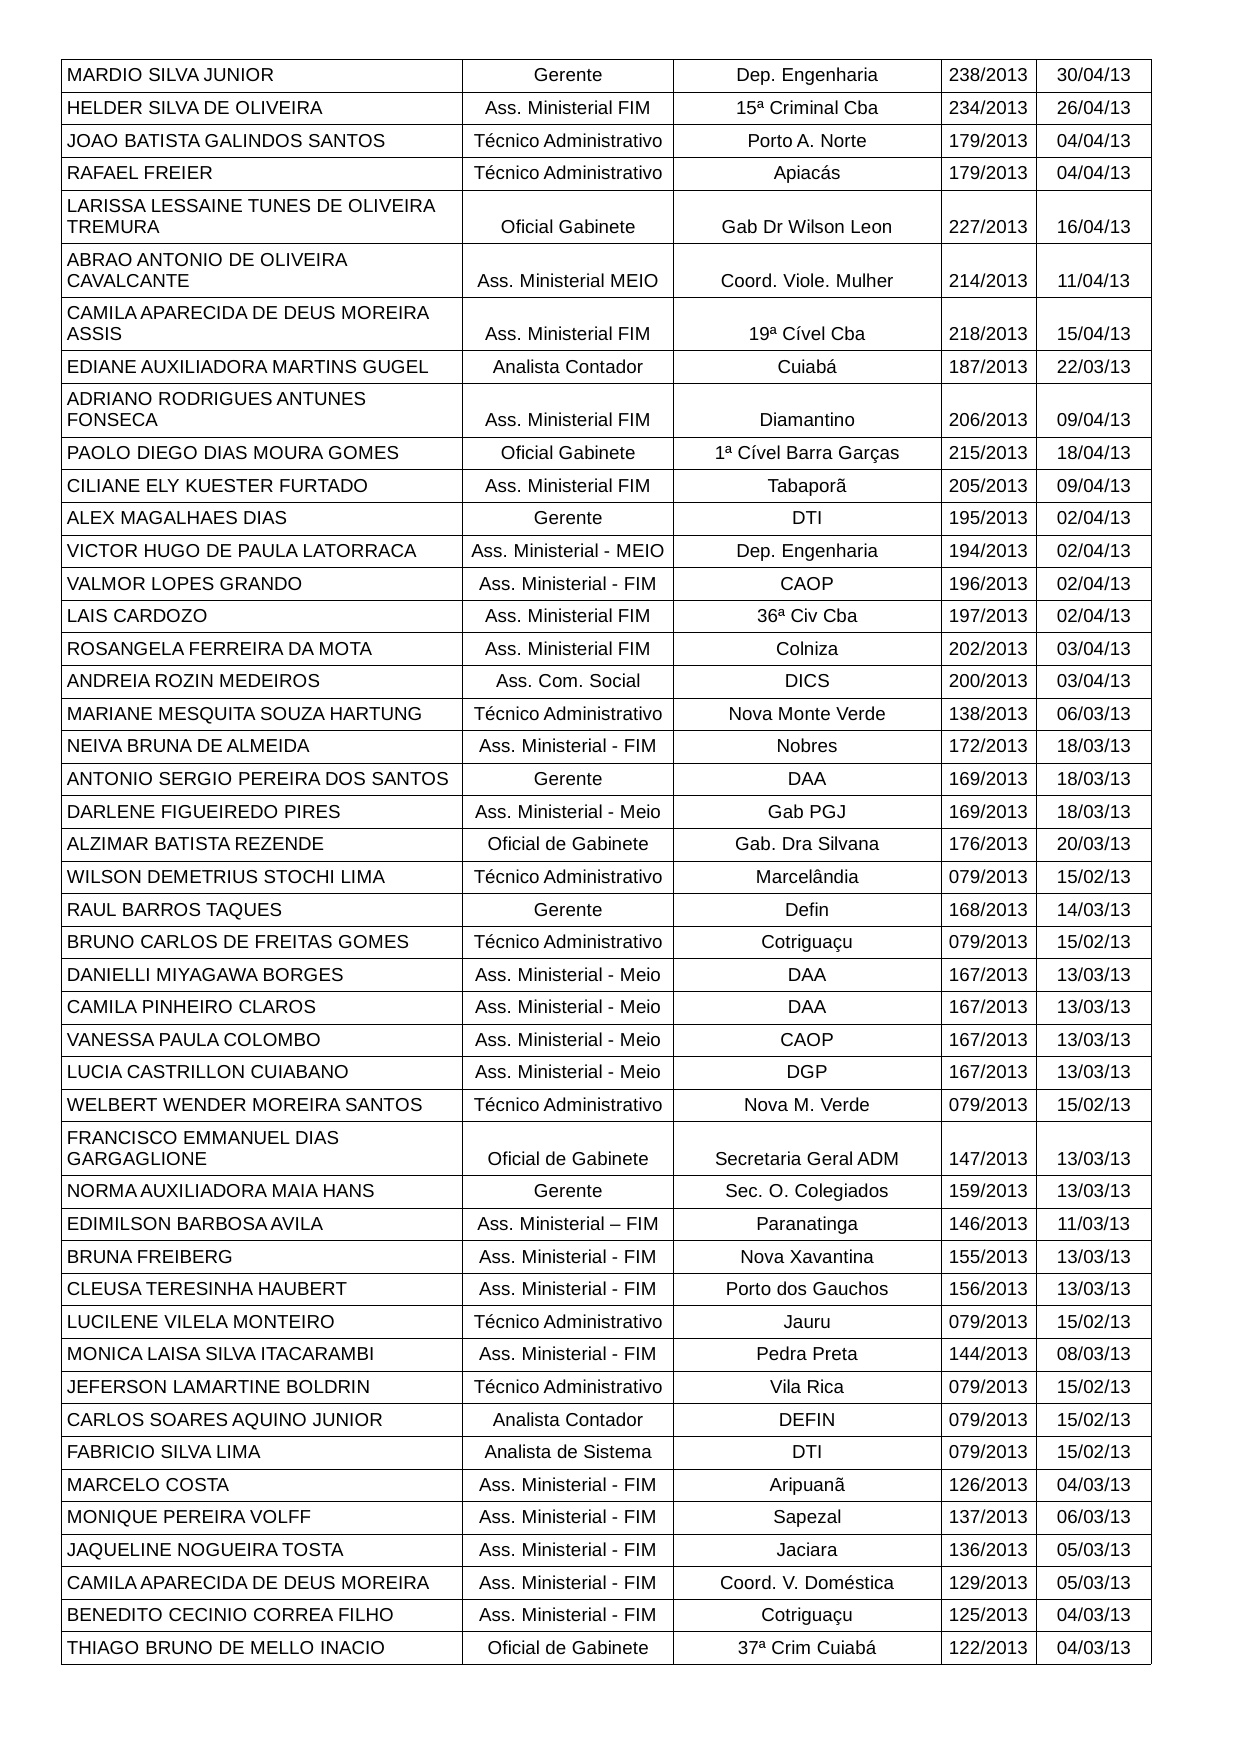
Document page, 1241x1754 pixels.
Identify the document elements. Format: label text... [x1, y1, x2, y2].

table_cell 206/2013 [942, 384, 1036, 437]
table_cell Marcelândia [674, 862, 941, 893]
table_cell 18/04/13 [1037, 438, 1151, 469]
table_cell Gerente [463, 503, 673, 534]
table_cell Coord. V. Doméstica [674, 1567, 941, 1599]
table_cell MONICA LAISA SILVA ITACARAMBI [62, 1339, 462, 1371]
table_cell CARLOS SOARES AQUINO JUNIOR [62, 1404, 462, 1436]
table_cell BENEDITO CECINIO CORREA FILHO [62, 1600, 462, 1631]
table_cell 02/04/13 [1037, 568, 1151, 600]
table_cell Secretaria Geral ADM [674, 1122, 941, 1175]
table_cell DANIELLI MIYAGAWA BORGES [62, 959, 462, 991]
table_cell JAQUELINE NOGUEIRA TOSTA [62, 1535, 462, 1566]
table_cell Porto A. Norte [674, 125, 941, 157]
table_cell FABRICIO SILVA LIMA [62, 1437, 462, 1468]
table_cell Ass. Ministerial FIM [463, 633, 673, 665]
table_cell Ass. Ministerial - Meio [463, 959, 673, 991]
table_cell 167/2013 [942, 959, 1036, 991]
table_cell Apiacás [674, 158, 941, 189]
table_cell Ass. Ministerial - FIM [463, 1600, 673, 1631]
table_cell 13/03/13 [1037, 992, 1151, 1023]
table_cell Ass. Ministerial MEIO [463, 244, 673, 297]
table_cell 079/2013 [942, 862, 1036, 893]
table_cell MARIANE MESQUITA SOUZA HARTUNG [62, 699, 462, 730]
table_cell 197/2013 [942, 601, 1036, 632]
table_cell Ass. Ministerial - Meio [463, 796, 673, 828]
table_cell 03/04/13 [1037, 633, 1151, 665]
table_cell 167/2013 [942, 992, 1036, 1023]
table_cell Técnico Administrativo [463, 1306, 673, 1338]
table_cell ROSANGELA FERREIRA DA MOTA [62, 633, 462, 665]
table_cell 11/04/13 [1037, 244, 1151, 297]
table_cell MARCELO COSTA [62, 1470, 462, 1501]
table_cell CAMILA PINHEIRO CLAROS [62, 992, 462, 1023]
table_cell Cuiabá [674, 351, 941, 383]
table_cell Ass. Ministerial - FIM [463, 1502, 673, 1534]
table_cell 08/03/13 [1037, 1339, 1151, 1371]
table_cell Oficial Gabinete [463, 191, 673, 243]
table_cell Analista Contador [463, 351, 673, 383]
table_cell Oficial de Gabinete [463, 1122, 673, 1175]
table_cell Sapezal [674, 1502, 941, 1534]
table_cell LUCIA CASTRILLON CUIABANO [62, 1057, 462, 1089]
table_cell 218/2013 [942, 298, 1036, 350]
table_cell DGP [674, 1057, 941, 1089]
table_cell Ass. Ministerial - FIM [463, 1339, 673, 1371]
table_cell 215/2013 [942, 438, 1036, 469]
table_cell RAFAEL FREIER [62, 158, 462, 189]
table_cell 167/2013 [942, 1057, 1036, 1089]
table_cell 04/03/13 [1037, 1600, 1151, 1631]
table_cell BRUNO CARLOS DE FREITAS GOMES [62, 927, 462, 958]
table_cell 137/2013 [942, 1502, 1036, 1534]
table_cell JOAO BATISTA GALINDOS SANTOS [62, 125, 462, 157]
table_cell VANESSA PAULA COLOMBO [62, 1025, 462, 1056]
table_cell 04/04/13 [1037, 125, 1151, 157]
table_cell 169/2013 [942, 796, 1036, 828]
table_cell Técnico Administrativo [463, 158, 673, 189]
table_cell 02/04/13 [1037, 503, 1151, 534]
table_cell LARISSA LESSAINE TUNES DE OLIVEIRA TREMURA [62, 191, 462, 243]
table_cell 179/2013 [942, 125, 1036, 157]
table_cell Ass. Ministerial - MEIO [463, 536, 673, 567]
table_cell CAOP [674, 1025, 941, 1056]
table_cell 13/03/13 [1037, 1274, 1151, 1305]
table_cell Ass. Ministerial FIM [463, 384, 673, 437]
table_cell 126/2013 [942, 1470, 1036, 1501]
table_cell 168/2013 [942, 894, 1036, 926]
table_cell 079/2013 [942, 1306, 1036, 1338]
table_cell Gerente [463, 764, 673, 795]
table_cell 37ª Crim Cuiabá [674, 1632, 941, 1664]
table_cell Ass. Ministerial - FIM [463, 1567, 673, 1599]
table_cell 06/03/13 [1037, 1502, 1151, 1534]
table_cell 15/02/13 [1037, 1437, 1151, 1468]
table_cell 06/03/13 [1037, 699, 1151, 730]
table_cell ALZIMAR BATISTA REZENDE [62, 829, 462, 861]
table_cell 36ª Civ Cba [674, 601, 941, 632]
table_cell Técnico Administrativo [463, 927, 673, 958]
table_cell ADRIANO RODRIGUES ANTUNES FONSECA [62, 384, 462, 437]
table_cell Vila Rica [674, 1372, 941, 1403]
table_cell 238/2013 [942, 60, 1036, 92]
table_cell CILIANE ELY KUESTER FURTADO [62, 470, 462, 502]
table_cell Jauru [674, 1306, 941, 1338]
table_cell 13/03/13 [1037, 1057, 1151, 1089]
table_cell ANTONIO SERGIO PEREIRA DOS SANTOS [62, 764, 462, 795]
table_cell Ass. Com. Social [463, 666, 673, 697]
table_cell 136/2013 [942, 1535, 1036, 1566]
table_cell Tabaporã [674, 470, 941, 502]
table_cell WELBERT WENDER MOREIRA SANTOS [62, 1090, 462, 1121]
table_cell Analista de Sistema [463, 1437, 673, 1468]
table_cell 13/03/13 [1037, 1241, 1151, 1273]
table_cell Cotriguaçu [674, 1600, 941, 1631]
table_cell CAMILA APARECIDA DE DEUS MOREIRA ASSIS [62, 298, 462, 350]
table_cell 146/2013 [942, 1209, 1036, 1240]
table_cell Oficial de Gabinete [463, 829, 673, 861]
table_cell THIAGO BRUNO DE MELLO INACIO [62, 1632, 462, 1664]
table_cell PAOLO DIEGO DIAS MOURA GOMES [62, 438, 462, 469]
table_cell Pedra Preta [674, 1339, 941, 1371]
table_cell RAUL BARROS TAQUES [62, 894, 462, 926]
table_cell LUCILENE VILELA MONTEIRO [62, 1306, 462, 1338]
table_cell 176/2013 [942, 829, 1036, 861]
table_cell 15/02/13 [1037, 1404, 1151, 1436]
table_cell Nova Monte Verde [674, 699, 941, 730]
table_cell DTI [674, 503, 941, 534]
table_cell DTI [674, 1437, 941, 1468]
table_cell 138/2013 [942, 699, 1036, 730]
table_cell 214/2013 [942, 244, 1036, 297]
table_cell Técnico Administrativo [463, 1372, 673, 1403]
table_cell Paranatinga [674, 1209, 941, 1240]
table_cell Analista Contador [463, 1404, 673, 1436]
table_cell DARLENE FIGUEIREDO PIRES [62, 796, 462, 828]
table_cell 155/2013 [942, 1241, 1036, 1273]
table_cell Aripuanã [674, 1470, 941, 1501]
table_cell 079/2013 [942, 1372, 1036, 1403]
table_cell DICS [674, 666, 941, 697]
table_cell Colniza [674, 633, 941, 665]
table_cell 04/03/13 [1037, 1470, 1151, 1501]
table_cell NORMA AUXILIADORA MAIA HANS [62, 1176, 462, 1208]
table_cell JEFERSON LAMARTINE BOLDRIN [62, 1372, 462, 1403]
table_cell Defin [674, 894, 941, 926]
table_cell VICTOR HUGO DE PAULA LATORRACA [62, 536, 462, 567]
table_cell Oficial de Gabinete [463, 1632, 673, 1664]
table_cell 02/04/13 [1037, 536, 1151, 567]
table_cell 13/03/13 [1037, 1122, 1151, 1175]
table_cell Técnico Administrativo [463, 1090, 673, 1121]
table_cell 079/2013 [942, 927, 1036, 958]
table_cell Ass. Ministerial - FIM [463, 1241, 673, 1273]
table_cell 09/04/13 [1037, 384, 1151, 437]
table_cell 19ª Cível Cba [674, 298, 941, 350]
table_cell 202/2013 [942, 633, 1036, 665]
table_cell Dep. Engenharia [674, 60, 941, 92]
table_cell DAA [674, 764, 941, 795]
table_cell 234/2013 [942, 93, 1036, 124]
table_cell Ass. Ministerial – FIM [463, 1209, 673, 1240]
table_cell 18/03/13 [1037, 796, 1151, 828]
table_cell Técnico Administrativo [463, 125, 673, 157]
table_cell CLEUSA TERESINHA HAUBERT [62, 1274, 462, 1305]
table_cell 079/2013 [942, 1090, 1036, 1121]
table_cell 144/2013 [942, 1339, 1036, 1371]
table_cell Jaciara [674, 1535, 941, 1566]
table_cell CAOP [674, 568, 941, 600]
table_cell 13/03/13 [1037, 1176, 1151, 1208]
table_cell Nova M. Verde [674, 1090, 941, 1121]
table_cell 122/2013 [942, 1632, 1036, 1664]
table_cell 179/2013 [942, 158, 1036, 189]
table_cell Ass. Ministerial - FIM [463, 1535, 673, 1566]
table_cell HELDER SILVA DE OLIVEIRA [62, 93, 462, 124]
table_cell 129/2013 [942, 1567, 1036, 1599]
table_cell 194/2013 [942, 536, 1036, 567]
table_cell 15/02/13 [1037, 862, 1151, 893]
table_cell NEIVA BRUNA DE ALMEIDA [62, 731, 462, 763]
table_cell Ass. Ministerial FIM [463, 601, 673, 632]
table_cell Oficial Gabinete [463, 438, 673, 469]
table_cell 05/03/13 [1037, 1535, 1151, 1566]
table_cell 196/2013 [942, 568, 1036, 600]
table_cell Nobres [674, 731, 941, 763]
table_cell CAMILA APARECIDA DE DEUS MOREIRA [62, 1567, 462, 1599]
table_cell 14/03/13 [1037, 894, 1151, 926]
table_cell Ass. Ministerial - FIM [463, 1470, 673, 1501]
table_cell Ass. Ministerial FIM [463, 93, 673, 124]
table_cell Gerente [463, 894, 673, 926]
table_cell VALMOR LOPES GRANDO [62, 568, 462, 600]
table_cell Gab PGJ [674, 796, 941, 828]
table_cell 15/02/13 [1037, 1306, 1151, 1338]
table_cell Gerente [463, 60, 673, 92]
table_cell 04/03/13 [1037, 1632, 1151, 1664]
table_cell 15/02/13 [1037, 1090, 1151, 1121]
table_cell DAA [674, 959, 941, 991]
table_cell 02/04/13 [1037, 601, 1151, 632]
table_cell Coord. Viole. Mulher [674, 244, 941, 297]
table_cell Diamantino [674, 384, 941, 437]
table_cell 187/2013 [942, 351, 1036, 383]
table_cell 11/03/13 [1037, 1209, 1151, 1240]
table_cell ABRAO ANTONIO DE OLIVEIRA CAVALCANTE [62, 244, 462, 297]
table_cell 04/04/13 [1037, 158, 1151, 189]
table_cell 16/04/13 [1037, 191, 1151, 243]
table_cell 079/2013 [942, 1437, 1036, 1468]
table_cell EDIMILSON BARBOSA AVILA [62, 1209, 462, 1240]
table_cell 22/03/13 [1037, 351, 1151, 383]
table_cell Técnico Administrativo [463, 862, 673, 893]
table_cell Ass. Ministerial FIM [463, 470, 673, 502]
table_cell 079/2013 [942, 1404, 1036, 1436]
table_cell 227/2013 [942, 191, 1036, 243]
table_cell 30/04/13 [1037, 60, 1151, 92]
table_cell Técnico Administrativo [463, 699, 673, 730]
table_cell 159/2013 [942, 1176, 1036, 1208]
table_cell 156/2013 [942, 1274, 1036, 1305]
table_cell BRUNA FREIBERG [62, 1241, 462, 1273]
table_cell WILSON DEMETRIUS STOCHI LIMA [62, 862, 462, 893]
table_cell Gab. Dra Silvana [674, 829, 941, 861]
table_cell EDIANE AUXILIADORA MARTINS GUGEL [62, 351, 462, 383]
table_cell 172/2013 [942, 731, 1036, 763]
table_cell 15/04/13 [1037, 298, 1151, 350]
table_cell 167/2013 [942, 1025, 1036, 1056]
table_cell Ass. Ministerial - Meio [463, 1025, 673, 1056]
table_cell 125/2013 [942, 1600, 1036, 1631]
table_cell 169/2013 [942, 764, 1036, 795]
table_cell ALEX MAGALHAES DIAS [62, 503, 462, 534]
table_cell Cotriguaçu [674, 927, 941, 958]
table_cell Nova Xavantina [674, 1241, 941, 1273]
table_cell 147/2013 [942, 1122, 1036, 1175]
table_cell MONIQUE PEREIRA VOLFF [62, 1502, 462, 1534]
table_cell 03/04/13 [1037, 666, 1151, 697]
table_cell LAIS CARDOZO [62, 601, 462, 632]
table_cell Ass. Ministerial - Meio [463, 1057, 673, 1089]
table_cell Ass. Ministerial - Meio [463, 992, 673, 1023]
table_cell 26/04/13 [1037, 93, 1151, 124]
table_cell Gerente [463, 1176, 673, 1208]
table_cell ANDREIA ROZIN MEDEIROS [62, 666, 462, 697]
table_cell 18/03/13 [1037, 731, 1151, 763]
table_cell Ass. Ministerial - FIM [463, 731, 673, 763]
table_cell 15ª Criminal Cba [674, 93, 941, 124]
table_cell MARDIO SILVA JUNIOR [62, 60, 462, 92]
table_cell 15/02/13 [1037, 927, 1151, 958]
table_cell 15/02/13 [1037, 1372, 1151, 1403]
table_cell DAA [674, 992, 941, 1023]
table_cell Ass. Ministerial - FIM [463, 1274, 673, 1305]
table_cell 05/03/13 [1037, 1567, 1151, 1599]
table_cell FRANCISCO EMMANUEL DIAS GARGAGLIONE [62, 1122, 462, 1175]
table_cell Porto dos Gauchos [674, 1274, 941, 1305]
table_cell 20/03/13 [1037, 829, 1151, 861]
table_cell Ass. Ministerial - FIM [463, 568, 673, 600]
table_cell 09/04/13 [1037, 470, 1151, 502]
table_cell 13/03/13 [1037, 959, 1151, 991]
table_cell Dep. Engenharia [674, 536, 941, 567]
table_cell Sec. O. Colegiados [674, 1176, 941, 1208]
table_cell 1ª Cível Barra Garças [674, 438, 941, 469]
table_cell Ass. Ministerial FIM [463, 298, 673, 350]
table_cell 13/03/13 [1037, 1025, 1151, 1056]
table_cell Gab Dr Wilson Leon [674, 191, 941, 243]
table_cell 205/2013 [942, 470, 1036, 502]
table_cell 200/2013 [942, 666, 1036, 697]
table_cell 195/2013 [942, 503, 1036, 534]
table_cell DEFIN [674, 1404, 941, 1436]
table_cell 18/03/13 [1037, 764, 1151, 795]
